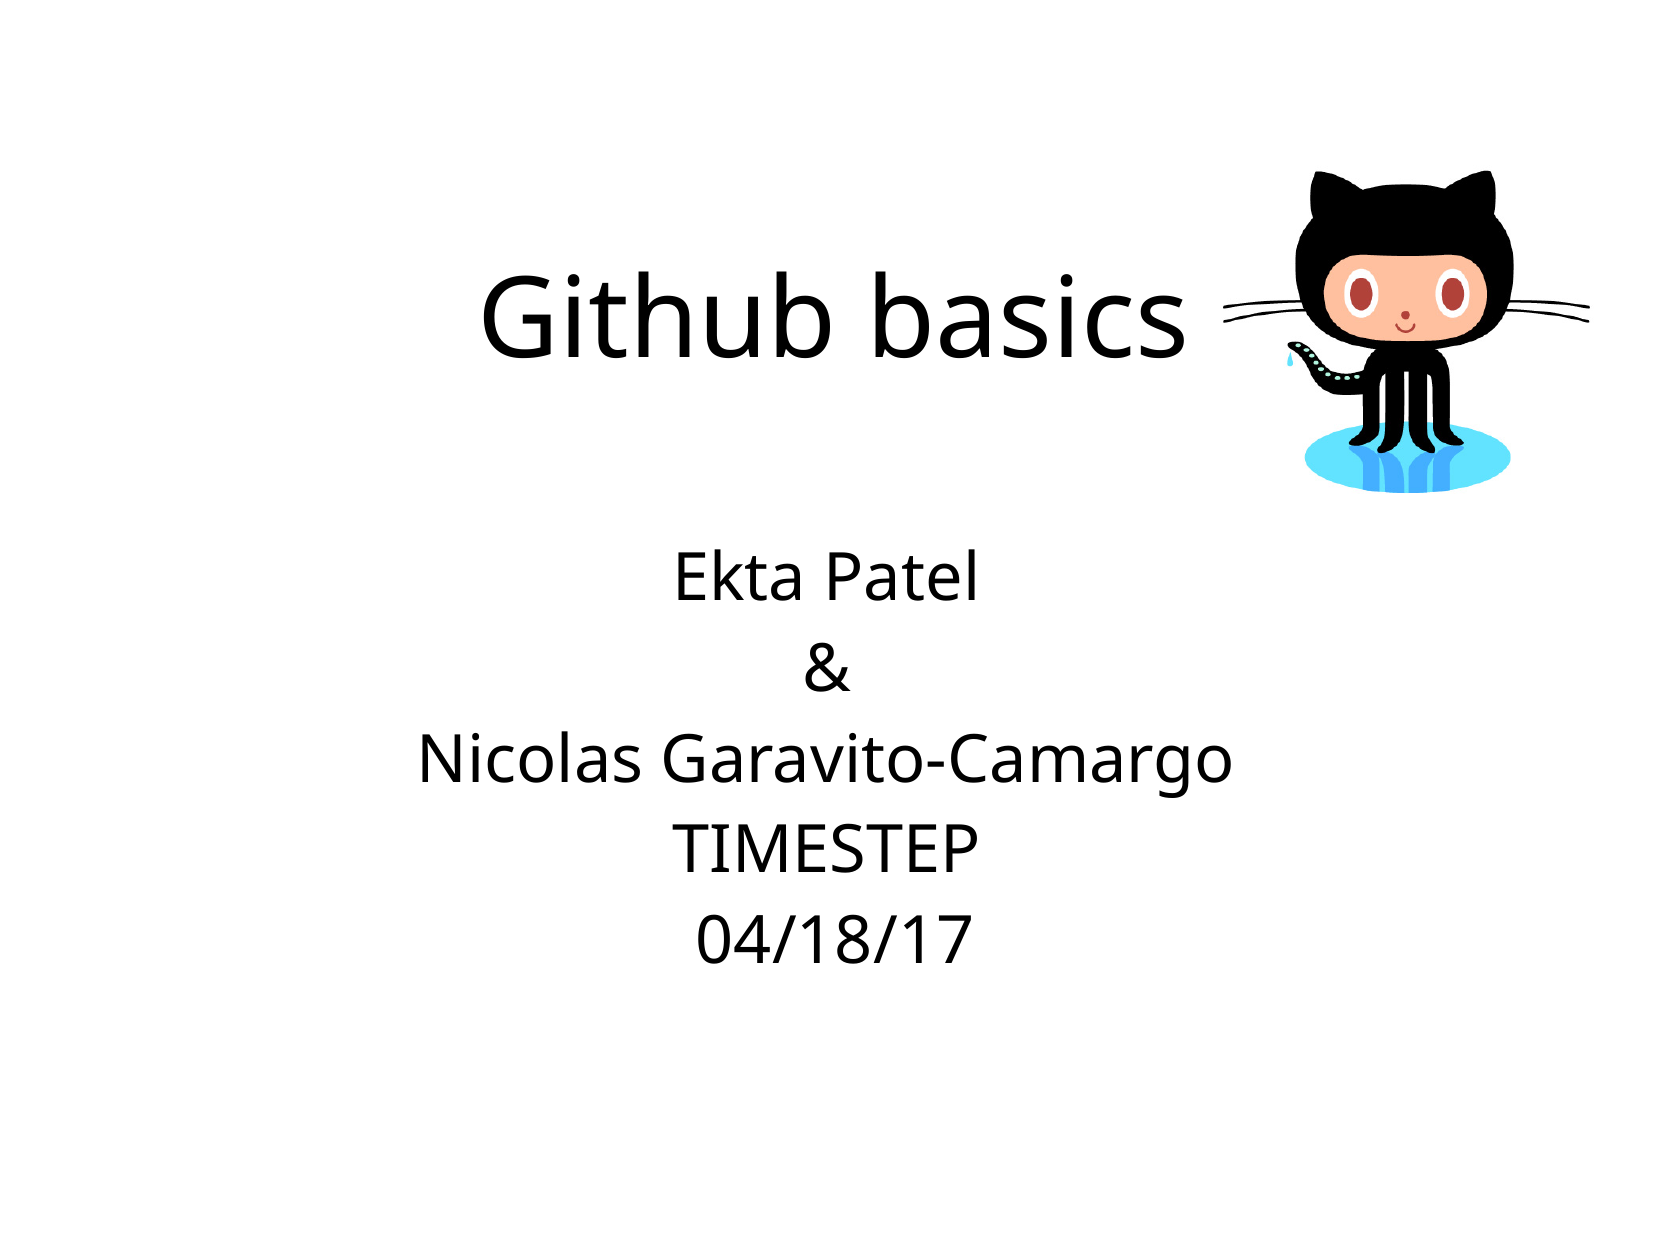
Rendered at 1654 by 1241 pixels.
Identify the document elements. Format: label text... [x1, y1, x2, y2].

title Github basics [89, 210, 1201, 396]
picture [1201, 121, 1612, 526]
subtitle Ekta Patel & Nicolas Garavito-Camargo TIMESTEP 04/18/17 [82, 396, 1571, 1116]
